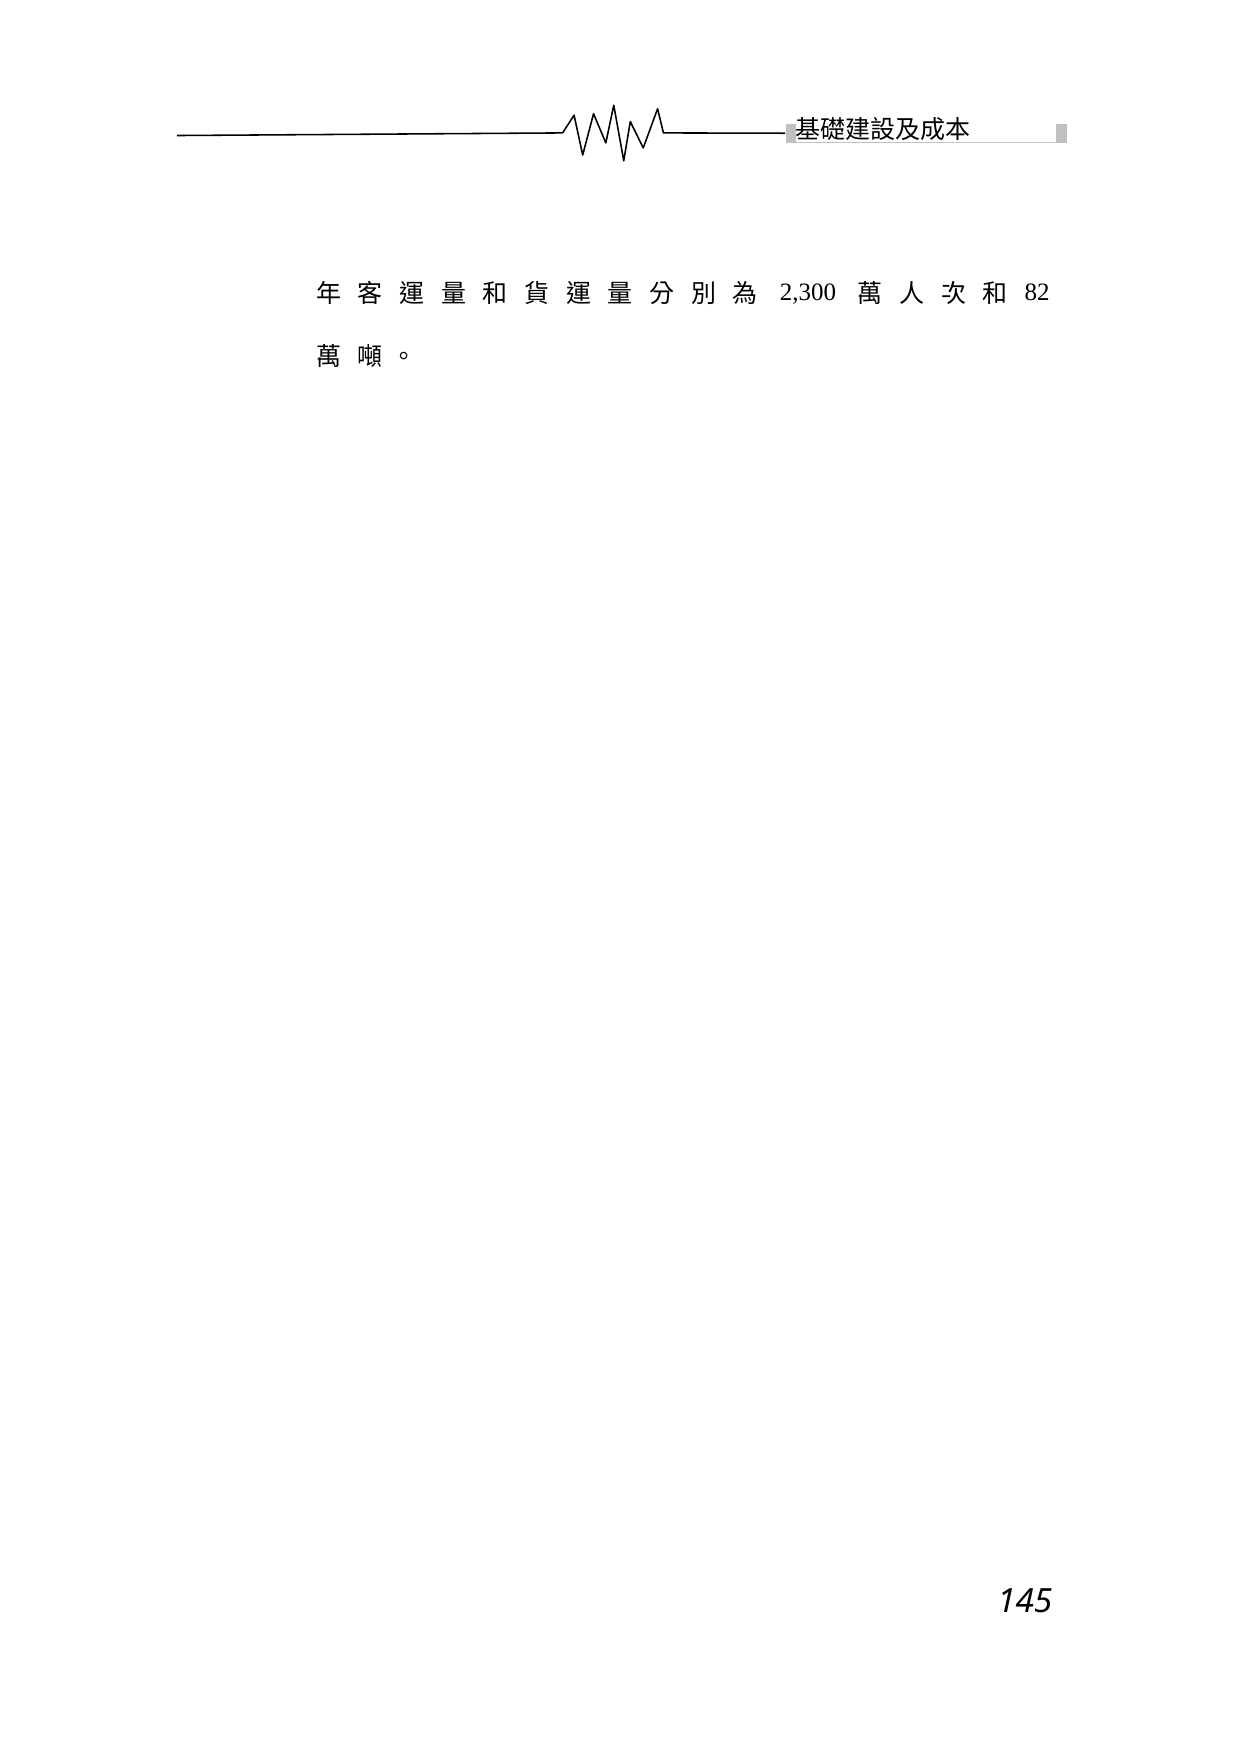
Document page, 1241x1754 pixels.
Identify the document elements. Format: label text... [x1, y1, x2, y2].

text 年客運量和貨運量分別為2,300萬人次和82萬噸。 [281, 250, 1058, 375]
